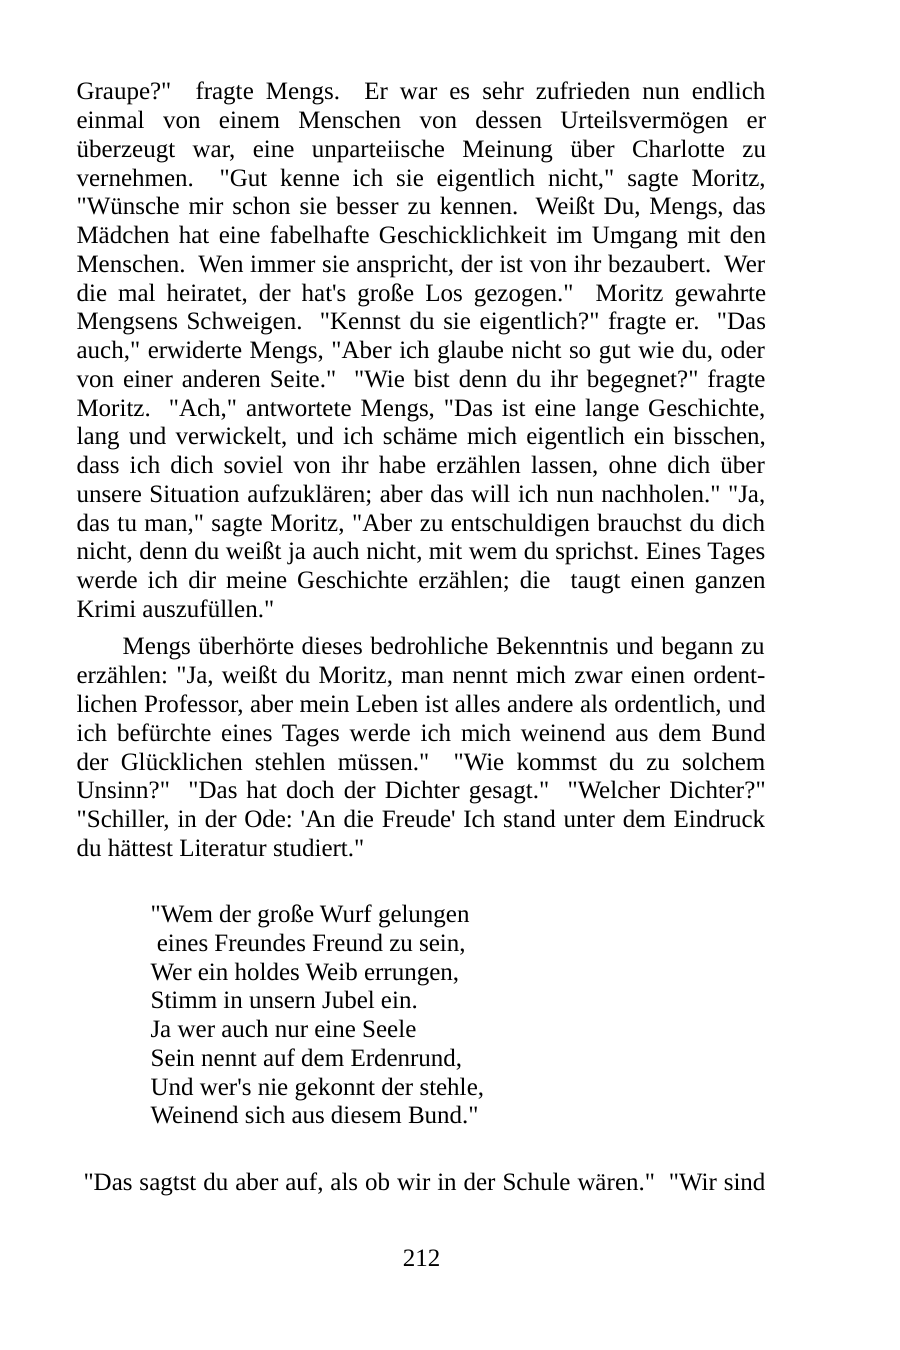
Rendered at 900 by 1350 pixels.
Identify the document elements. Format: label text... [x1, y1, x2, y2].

text Und wer's nie gekonnt der stehle, [76, 1072, 766, 1101]
text Wer ein holdes Weib errungen, [76, 957, 766, 986]
text Ja wer auch nur eine Seele [76, 1014, 766, 1043]
text eines Freundes Freund zu sein, [76, 928, 766, 957]
text Weinend sich aus diesem Bund." [76, 1101, 766, 1129]
text "Das sagtst du aber auf, als ob wir in der Schule wären." "Wir sind [76, 1167, 766, 1196]
text Sein nennt auf dem Erdenrund, [76, 1043, 766, 1072]
text Mengs überhörte dieses bedrohliche Bekenntnis und begann zu erzählen: "Ja, weißt du Moritz, man nennt mich zwar einen ordent-lichen Professor, aber mein Leben ist alles andere als ordentlich, und ich befürchte eines Tages werde ich mich weinend aus dem Bund der Glücklichen stehlen müssen." "Wie kommst du zu solchem Unsinn?" "Das hat doch der Dichter gesagt." "Welcher Dichter?" "Schiller, in der Ode: 'An die Freude' Ich stand unter dem Eindruck du hättest Literatur studiert." [76, 632, 766, 862]
text Graupe?" fragte Mengs. Er war es sehr zufrieden nun endlich einmal von einem Menschen von dessen Urteilsvermögen er überzeugt war, eine unparteiische Meinung über Charlotte zu vernehmen. "Gut kenne ich sie eigentlich nicht," sagte Moritz, "Wünsche mir schon sie besser zu kennen. Weißt Du, Mengs, das Mädchen hat eine fabelhafte Geschicklichkeit im Umgang mit den Menschen. Wen immer sie anspricht, der ist von ihr bezaubert. Wer die mal heiratet, der hat's große Los gezogen." Moritz gewahrte Mengsens Schweigen. "Kennst du sie eigentlich?" fragte er. "Das auch," erwiderte Mengs, "Aber ich glaube nicht so gut wie du, oder von einer anderen Seite." "Wie bist denn du ihr begegnet?" fragte Moritz. "Ach," antwortete Mengs, "Das ist eine lange Geschichte, lang und verwickelt, und ich schäme mich eigentlich ein bisschen, dass ich dich soviel von ihr habe erzählen lassen, ohne dich über unsere Situation aufzuklären; aber das will ich nun nachholen." "Ja, das tu man," sagte Moritz, "Aber zu entschuldigen brauchst du dich nicht, denn du weißt ja auch nicht, mit wem du sprichst. Eines Tages werde ich dir meine Geschichte erzählen; die taugt einen ganzen Krimi auszufüllen." [76, 76, 766, 623]
text "Wem der große Wurf gelungen [76, 899, 766, 928]
text Stimm in unsern Jubel ein. [76, 986, 766, 1014]
